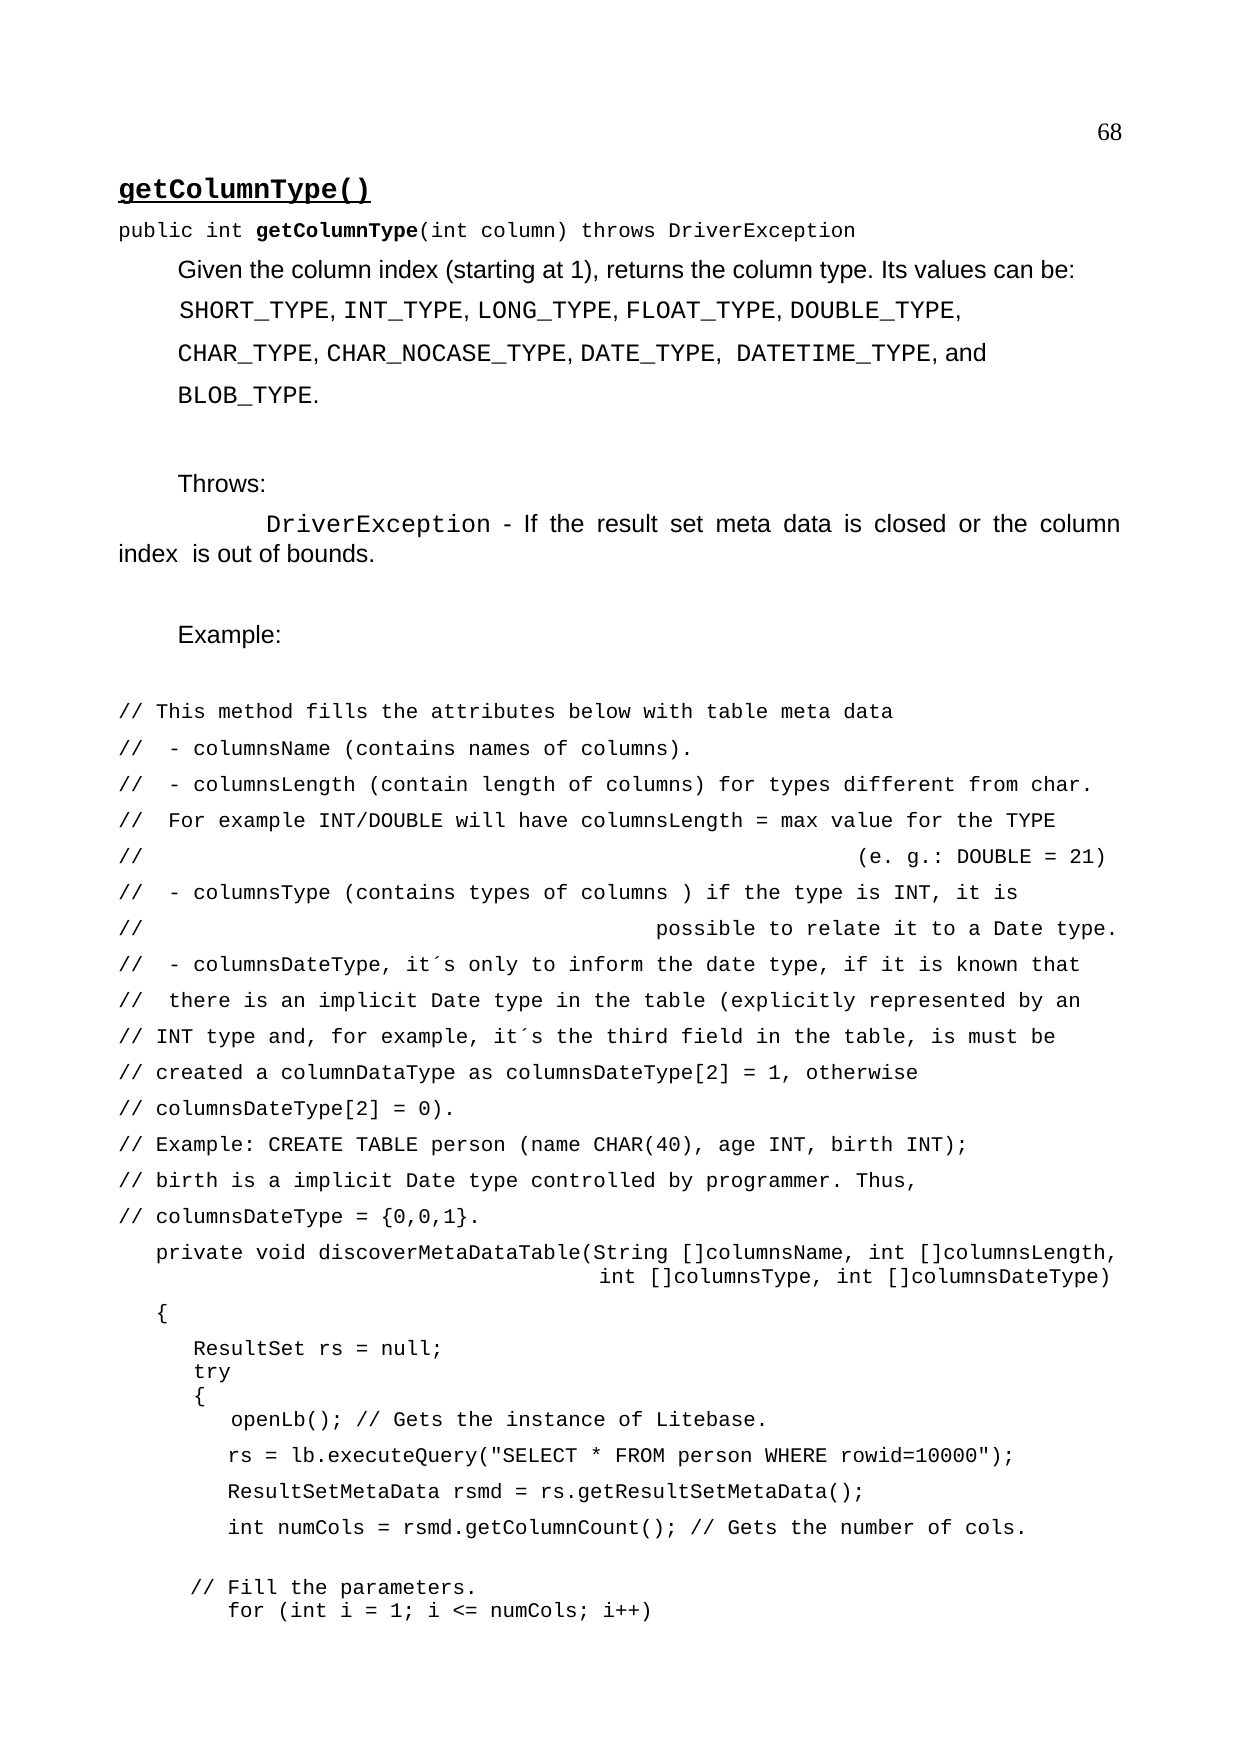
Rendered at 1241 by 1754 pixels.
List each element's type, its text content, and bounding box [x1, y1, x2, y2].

text private void discoverMetaDataTable(String []columnsName, int []columnsLength, int []columnsType, int []columnsDateType) [118, 1242, 1122, 1289]
text // - columnsDateType, it´s only to inform the date type, if it is known that [118, 954, 1122, 977]
text // (e. g.: DOUBLE = 21) [118, 846, 1122, 869]
text ResultSet rs = null; try { openLb(); // Gets the instance of Litebase. [118, 1338, 1122, 1432]
text // birth is a implicit Date type controlled by programmer. Thus, [118, 1170, 1122, 1194]
list Throws: [177, 470, 1122, 498]
text // For example INT/DOUBLE will have columnsLength = max value for the TYPE [118, 810, 1122, 833]
text // possible to relate it to a Date type. [118, 918, 1122, 941]
list BLOB_TYPE. [118, 381, 1122, 411]
text Example: [118, 621, 1122, 649]
text public int getColumnType(int column) throws DriverException [118, 219, 1122, 243]
text // This method fills the attributes below with table meta data [118, 702, 1122, 725]
text int numCols = rsmd.getColumnCount(); // Gets the number of cols. [177, 1517, 1122, 1564]
list SHORT_TYPE, INT_TYPE, LONG_TYPE, FLOAT_TYPE, DOUBLE_TYPE, [118, 296, 1122, 326]
subtitle getColumnType() [118, 175, 1122, 207]
text // there is an implicit Date type in the table (explicitly represented by an [118, 990, 1122, 1013]
text // - columnsLength (contain length of columns) for types different from char. [118, 774, 1122, 797]
text // Example: CREATE TABLE person (name CHAR(40), age INT, birth INT); [118, 1134, 1122, 1158]
list Given the column index (starting at 1), returns the column type. Its values can be: [177, 256, 1122, 283]
text ResultSetMetaData rsmd = rs.getResultSetMetaData(); [177, 1481, 1122, 1504]
text DriverException - If the result set meta data is closed or the column index is out of bounds. [118, 510, 1122, 568]
text rs = lb.executeQuery("SELECT * FROM person WHERE rowid=10000"); [177, 1445, 1122, 1468]
text // INT type and, for example, it´s the third field in the table, is must be [118, 1026, 1122, 1049]
text // - columnsType (contains types of columns ) if the type is INT, it is [118, 882, 1122, 905]
list CHAR_TYPE, CHAR_NOCASE_TYPE, DATE_TYPE, DATETIME_TYPE, and [118, 338, 1122, 368]
text // created a columnDataType as columnsDateType[2] = 1, otherwise [118, 1062, 1122, 1086]
text // columnsDateType = {0,0,1}. [118, 1206, 1122, 1230]
text { [118, 1302, 1122, 1326]
text // - columnsName (contains names of columns). [118, 738, 1122, 761]
text // columnsDateType[2] = 0). [118, 1098, 1122, 1122]
text // Fill the parameters. for (int i = 1; i <= numCols; i++) [177, 1577, 1122, 1624]
